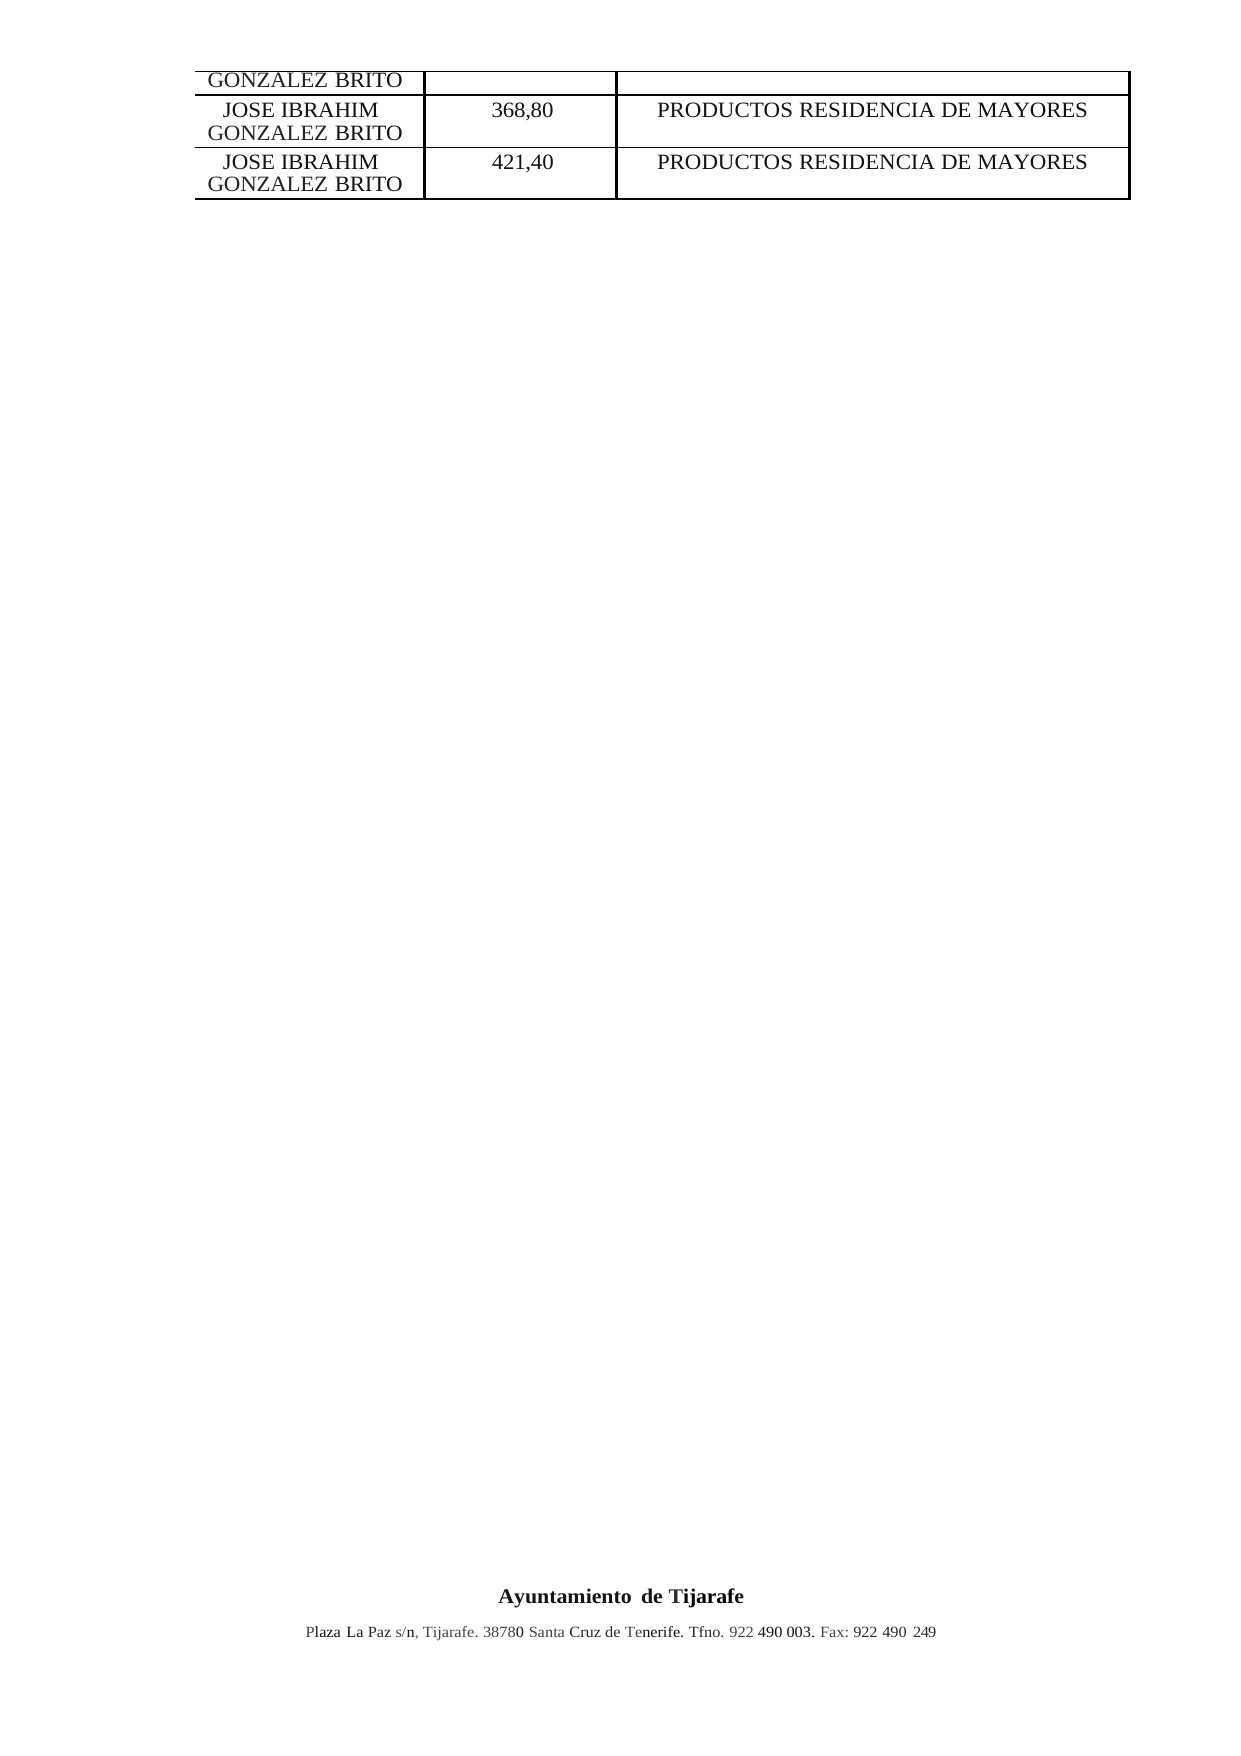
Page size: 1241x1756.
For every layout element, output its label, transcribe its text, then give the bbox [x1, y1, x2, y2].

table_cell 421,40 [426, 148, 615, 175]
table_cell JOSE IBRAHIM [195, 96, 423, 122]
table_cell [618, 123, 1128, 146]
table_cell [426, 123, 615, 146]
table_cell [618, 72, 1128, 94]
table_cell PRODUCTOS RESIDENCIA DE MAYORES [618, 148, 1128, 175]
table_cell [1131, 123, 1186, 146]
table_cell 368,80 [426, 96, 615, 122]
table_cell [1131, 71, 1186, 94]
table_cell [426, 175, 615, 198]
table_cell JOSE IBRAHIM [195, 148, 423, 175]
table_cell [1131, 175, 1186, 198]
table_cell GONZALEZ BRITO [195, 175, 423, 198]
table_cell PRODUCTOS RESIDENCIA DE MAYORES [618, 96, 1128, 122]
table_cell [426, 72, 615, 94]
table_cell [618, 175, 1128, 198]
table_cell GONZALEZ BRITO [195, 72, 423, 94]
table_cell [1131, 94, 1186, 122]
table_cell [1131, 146, 1186, 175]
table_cell GONZALEZ BRITO [195, 123, 423, 146]
